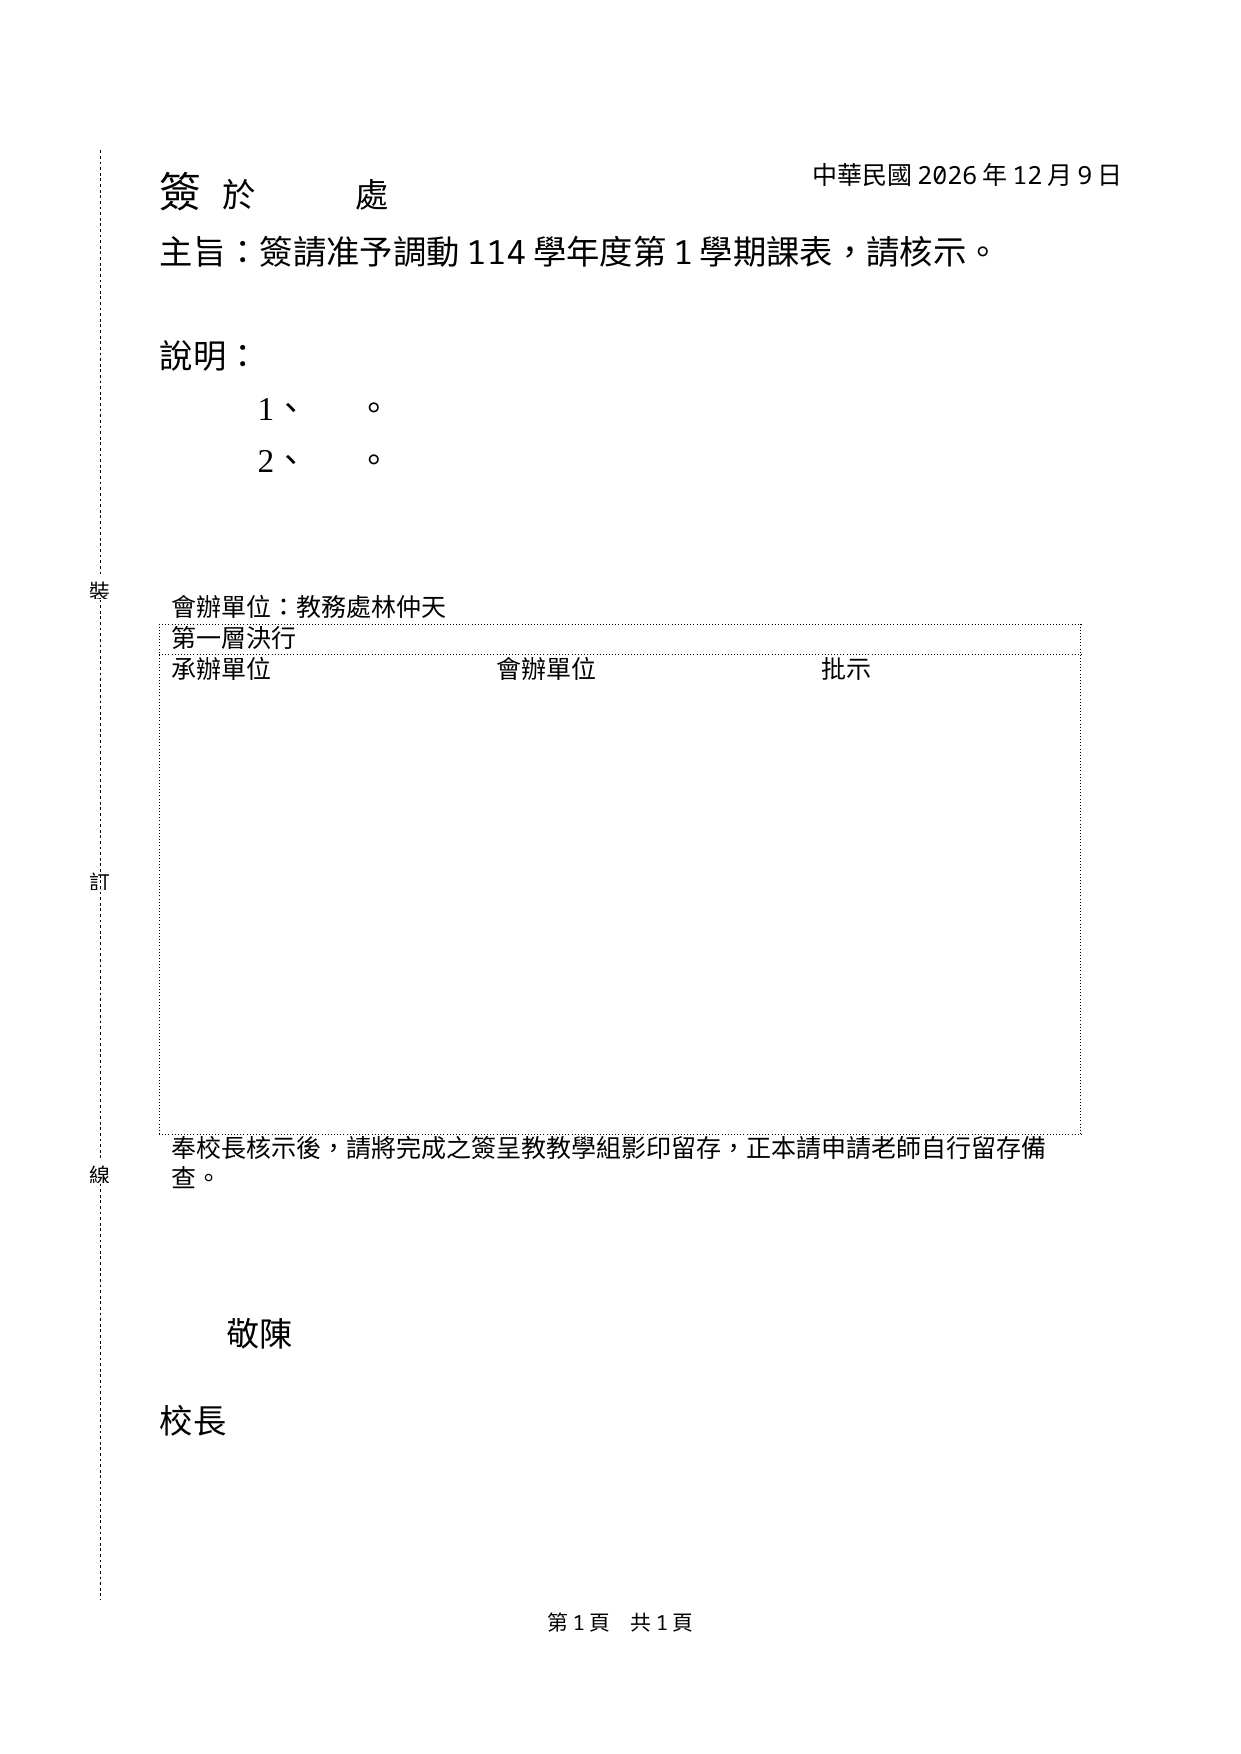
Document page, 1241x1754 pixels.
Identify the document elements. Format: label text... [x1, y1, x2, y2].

list 。 [307, 431, 1081, 483]
text 校長 [159, 1394, 1081, 1443]
text 中華民國2025年8月28日 [812, 155, 1132, 191]
list 。 [307, 379, 1081, 431]
table_cell 第一層決行 [160, 624, 1081, 654]
text 主旨：簽請准予調動114學年度第1學期課表，請核示。 [159, 223, 1081, 275]
text 簽 於 處 [159, 148, 1147, 223]
table_cell 奉校長核示後，請將完成之簽呈教教學組影印留存，正本請申請老師自行留存備查。 [160, 1134, 1081, 1193]
table_cell 承辦單位 會辦單位 批示 [160, 654, 1081, 1133]
table_header 會辦單位：教務處林仲天 [160, 587, 1081, 623]
text 說明： [159, 327, 1081, 379]
text 敬陳 [159, 1308, 1081, 1356]
